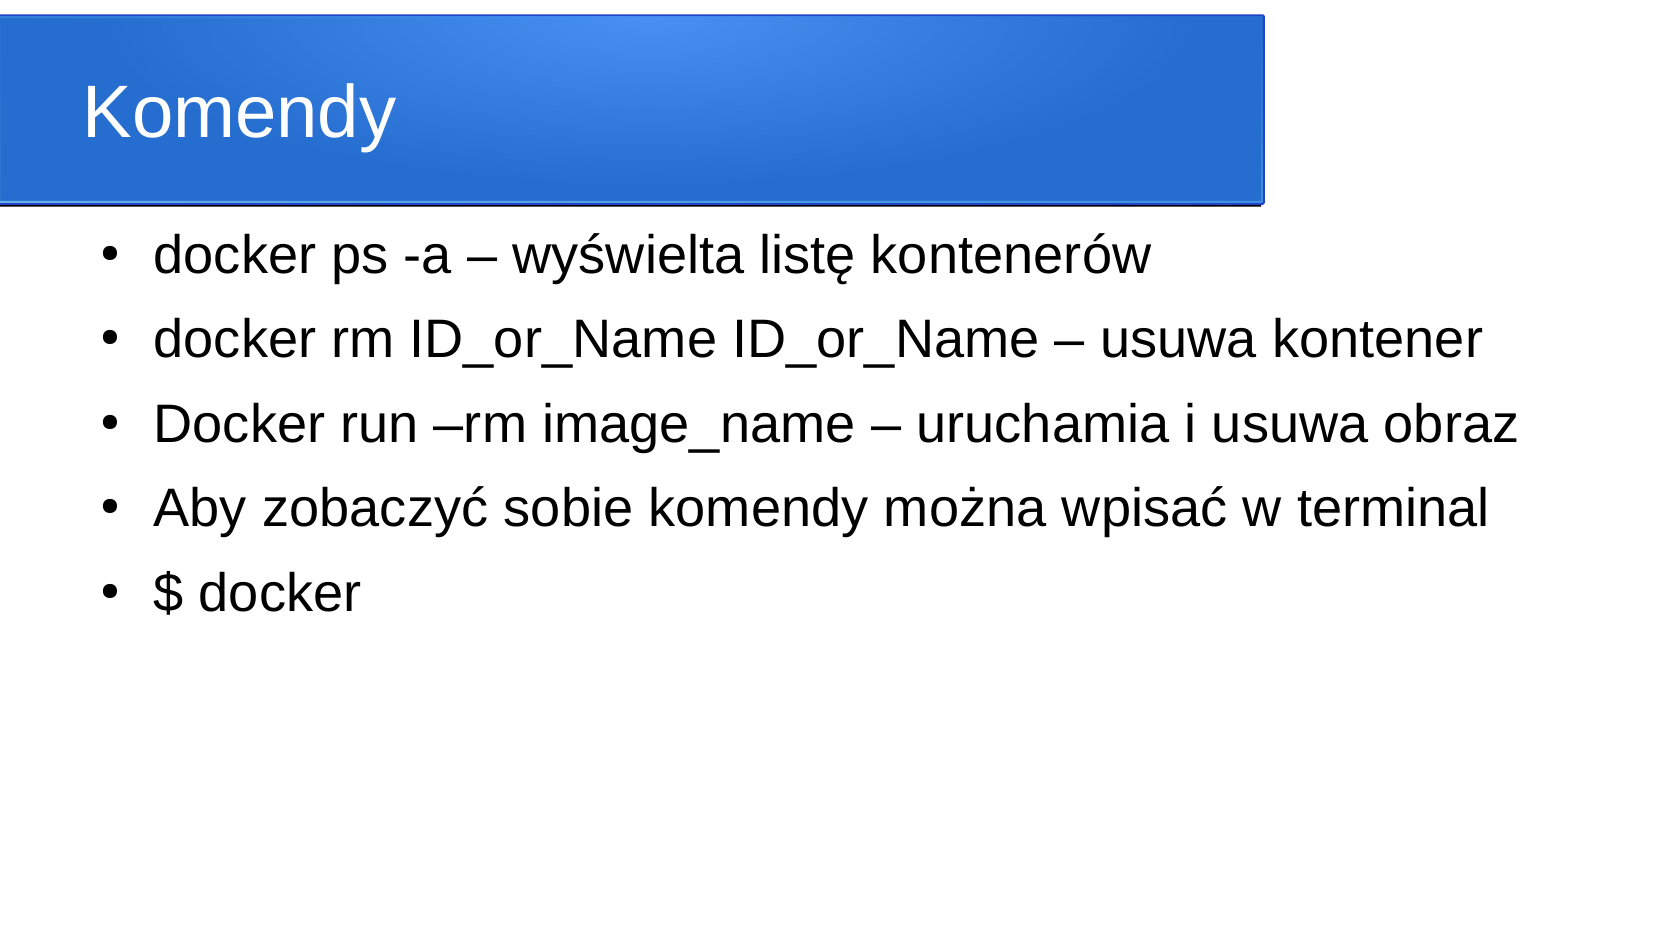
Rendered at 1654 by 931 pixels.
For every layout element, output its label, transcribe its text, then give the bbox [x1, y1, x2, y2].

list docker ps -a – wyświelta listę kontenerów docker rm ID_or_Name ID_or_Name – usuwa kontener Docker run –rm image_name – uruchamia i usuwa obraz Aby zobaczyć sobie komendy można wpisać w terminal $ docker [82, 224, 1571, 764]
title Komendy [82, 29, 1235, 196]
